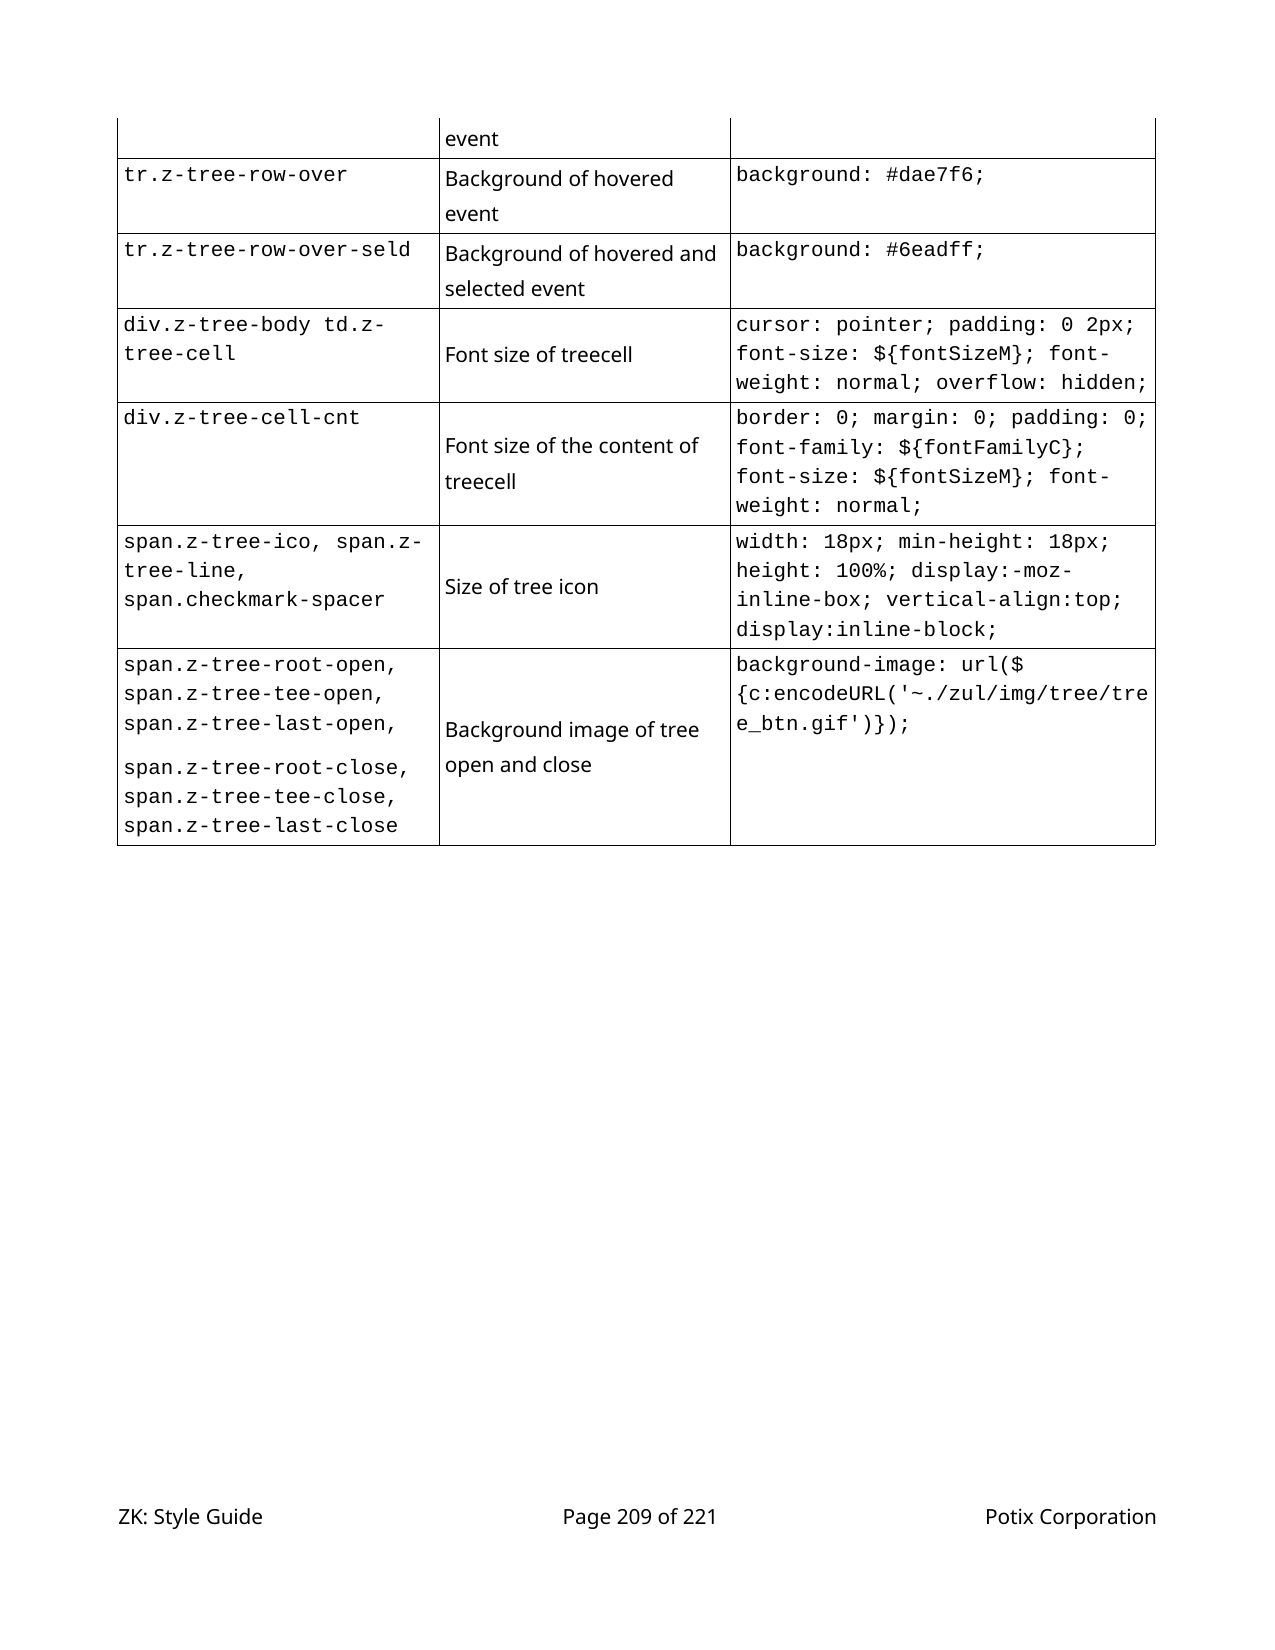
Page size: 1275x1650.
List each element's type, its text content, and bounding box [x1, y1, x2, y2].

table_cell span.z-tree-ico, span.z-tree-line, span.checkmark-spacer [118, 526, 439, 648]
table_cell background-image: url(${c:encodeURL('~./zul/img/tree/tree_btn.gif')}); [731, 649, 1155, 845]
table_cell span.z-tree-root-open, span.z-tree-tee-open, span.z-tree-last-open, span.z-tree-root-close, span.z-tree-tee-close, span.z-tree-last-close [118, 649, 439, 845]
table_cell background: #dae7f6; [731, 159, 1155, 233]
table_cell border: 0; margin: 0; padding: 0; font-family: ${fontFamilyC}; font-size: ${fontSizeM}; font-weight: normal; [731, 403, 1155, 525]
table_cell background: #6eadff; [731, 234, 1155, 308]
table_cell Background of hovered event [440, 159, 730, 233]
table_cell div.z-tree-body td.z-tree-cell [118, 309, 439, 402]
table_cell [731, 118, 1155, 158]
table_cell Background of hovered and selected event [440, 234, 730, 308]
table_cell Font size of treecell [440, 309, 730, 402]
table_cell tr.z-tree-row-over [118, 159, 439, 233]
table_cell event [440, 118, 730, 158]
table_cell Size of tree icon [440, 526, 730, 648]
table_cell div.z-tree-cell-cnt [118, 403, 439, 525]
table_cell [118, 118, 439, 158]
table_cell Font size of the content of treecell [440, 403, 730, 525]
table_cell Background image of tree open and close [440, 649, 730, 845]
table_cell tr.z-tree-row-over-seld [118, 234, 439, 308]
table_cell cursor: pointer; padding: 0 2px; font-size: ${fontSizeM}; font-weight: normal; overflow: hidden; [731, 309, 1155, 402]
table_cell width: 18px; min-height: 18px; height: 100%; display:-moz-inline-box; vertical-align:top; display:inline-block; [731, 526, 1155, 648]
